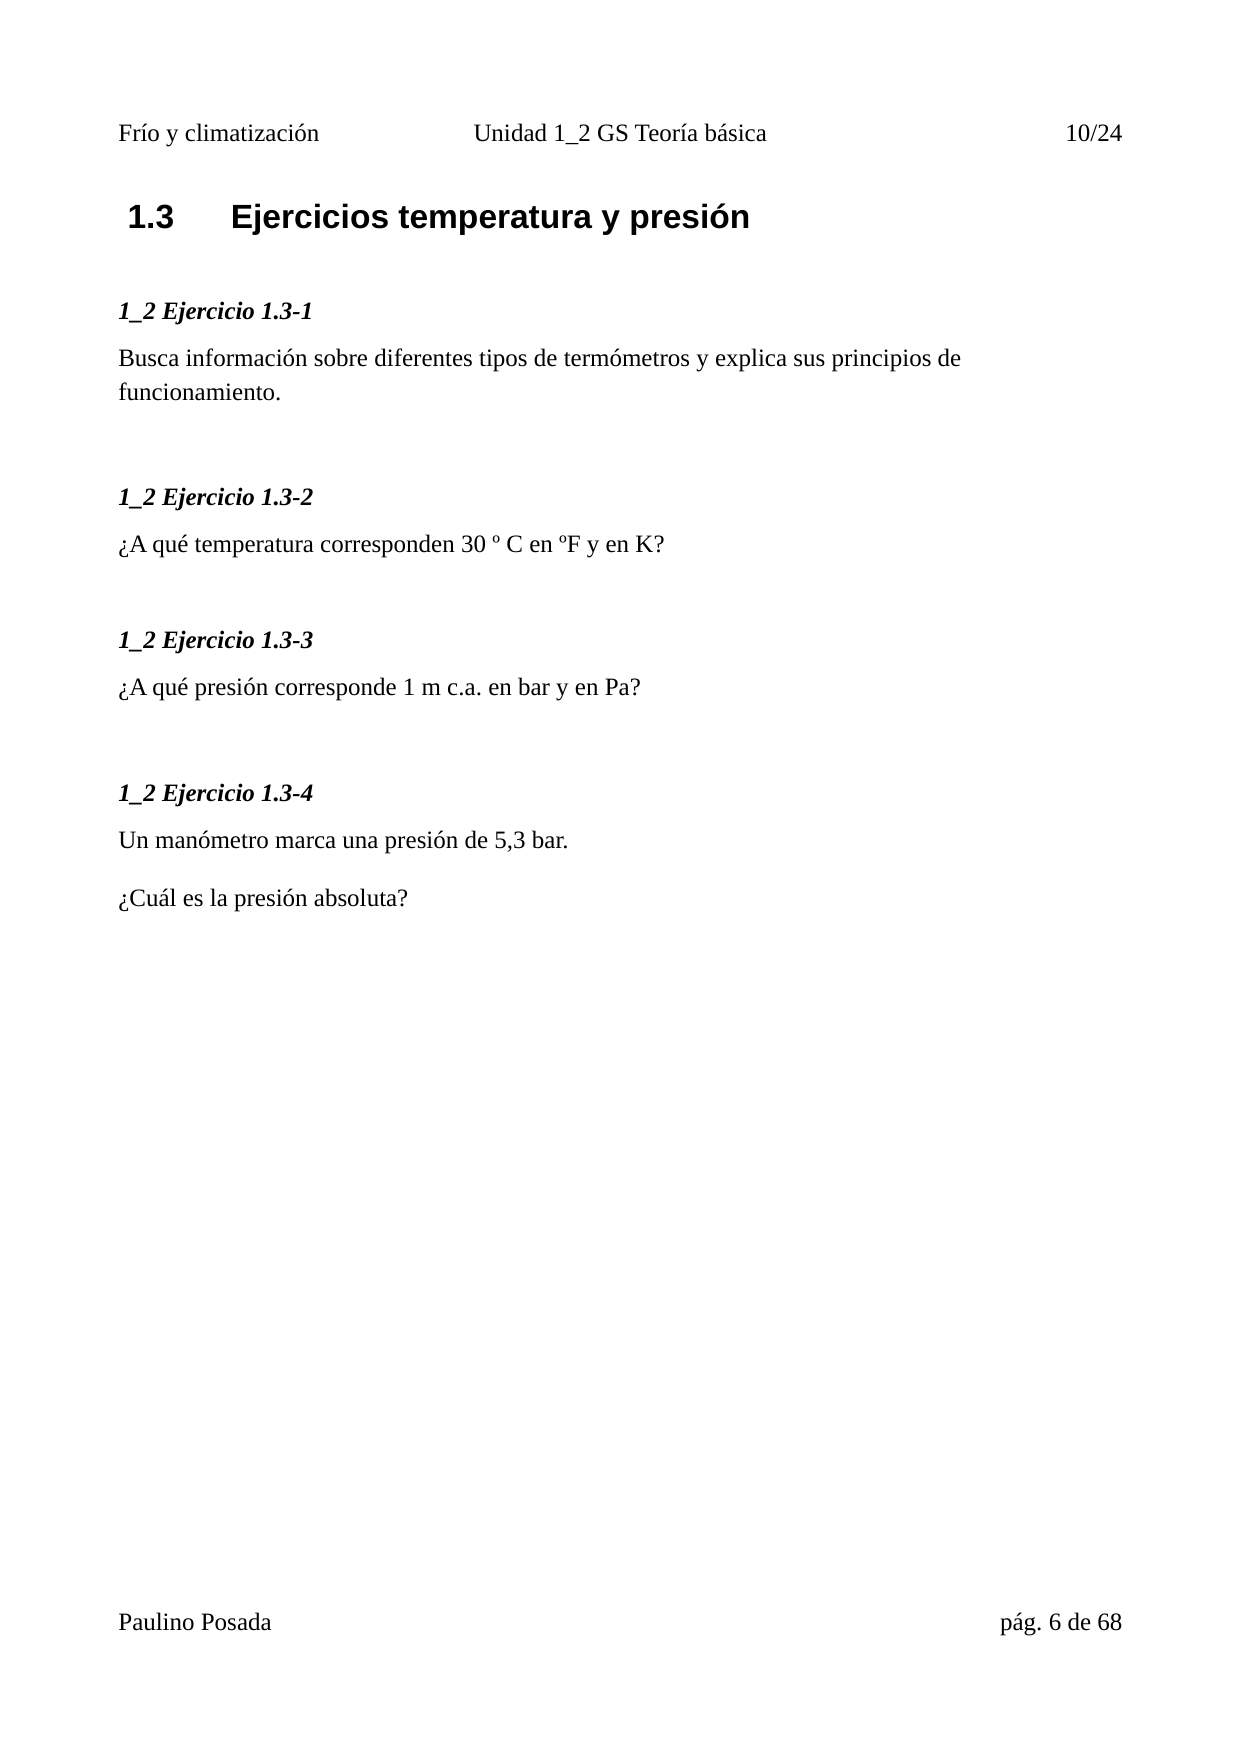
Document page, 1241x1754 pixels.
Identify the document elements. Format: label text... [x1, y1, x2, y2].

text 1_2 Ejercicio 1.3-2 [118, 482, 1122, 511]
text ¿A qué temperatura corresponden 30 º C en ºF y en K? [118, 529, 1122, 558]
text ¿Cuál es la presión absoluta? [118, 883, 1122, 912]
subtitle Ejercicios temperatura y presión [118, 197, 1122, 236]
text 1_2 Ejercicio 1.3-4 [118, 778, 1122, 806]
text Busca información sobre diferentes tipos de termómetros y explica sus principios de funcionamiento. [118, 343, 1122, 405]
text ¿A qué presión corresponde 1 m c.a. en bar y en Pa? [118, 672, 1122, 701]
text 1_2 Ejercicio 1.3-1 [118, 296, 1122, 325]
text Un manómetro marca una presión de 5,3 bar. [118, 825, 1122, 854]
text 1_2 Ejercicio 1.3-3 [118, 625, 1122, 653]
